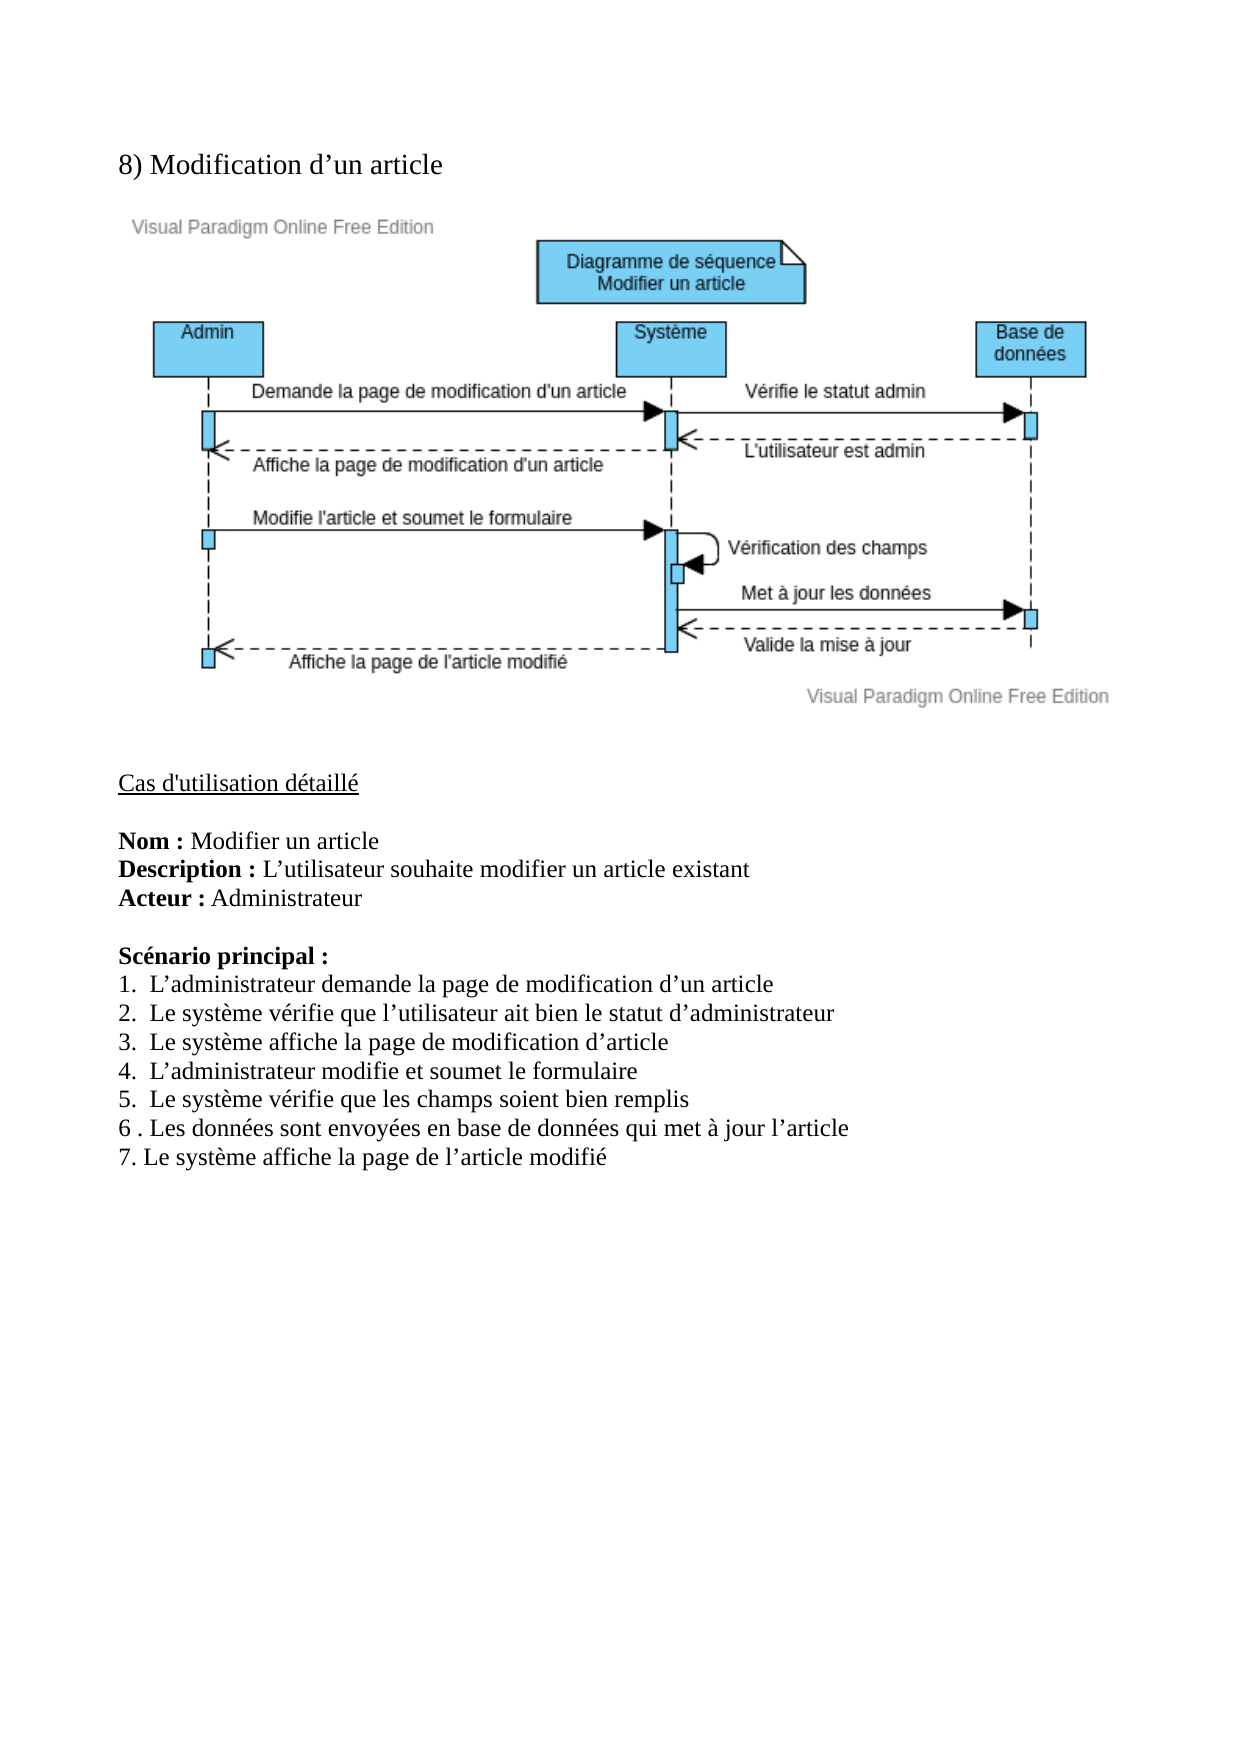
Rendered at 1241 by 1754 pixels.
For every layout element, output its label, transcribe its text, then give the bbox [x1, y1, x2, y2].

text 6 . Les données sont envoyées en base de données qui met à jour l’article [118, 1113, 1122, 1142]
text 8) Modification d’un article [118, 147, 1122, 180]
text 3. Le système affiche la page de modification d’article [118, 1027, 1122, 1056]
text 4. L’administrateur modifie et soumet le formulaire [118, 1056, 1122, 1084]
text 1. L’administrateur demande la page de modification d’un article [118, 969, 1122, 998]
text 5. Le système vérifie que les champs soient bien remplis [118, 1084, 1122, 1113]
text Acteur : Administrateur [118, 883, 1122, 912]
text Nom : Modifier un article [118, 826, 1122, 854]
picture [122, 209, 1118, 711]
text Scénario principal : [118, 941, 1122, 969]
text 7. Le système affiche la page de l’article modifié [118, 1142, 1122, 1171]
text 2. Le système vérifie que l’utilisateur ait bien le statut d’administrateur [118, 998, 1122, 1027]
text Cas d'utilisation détaillé [118, 768, 1122, 797]
text Description : L’utilisateur souhaite modifier un article existant [118, 854, 1122, 883]
